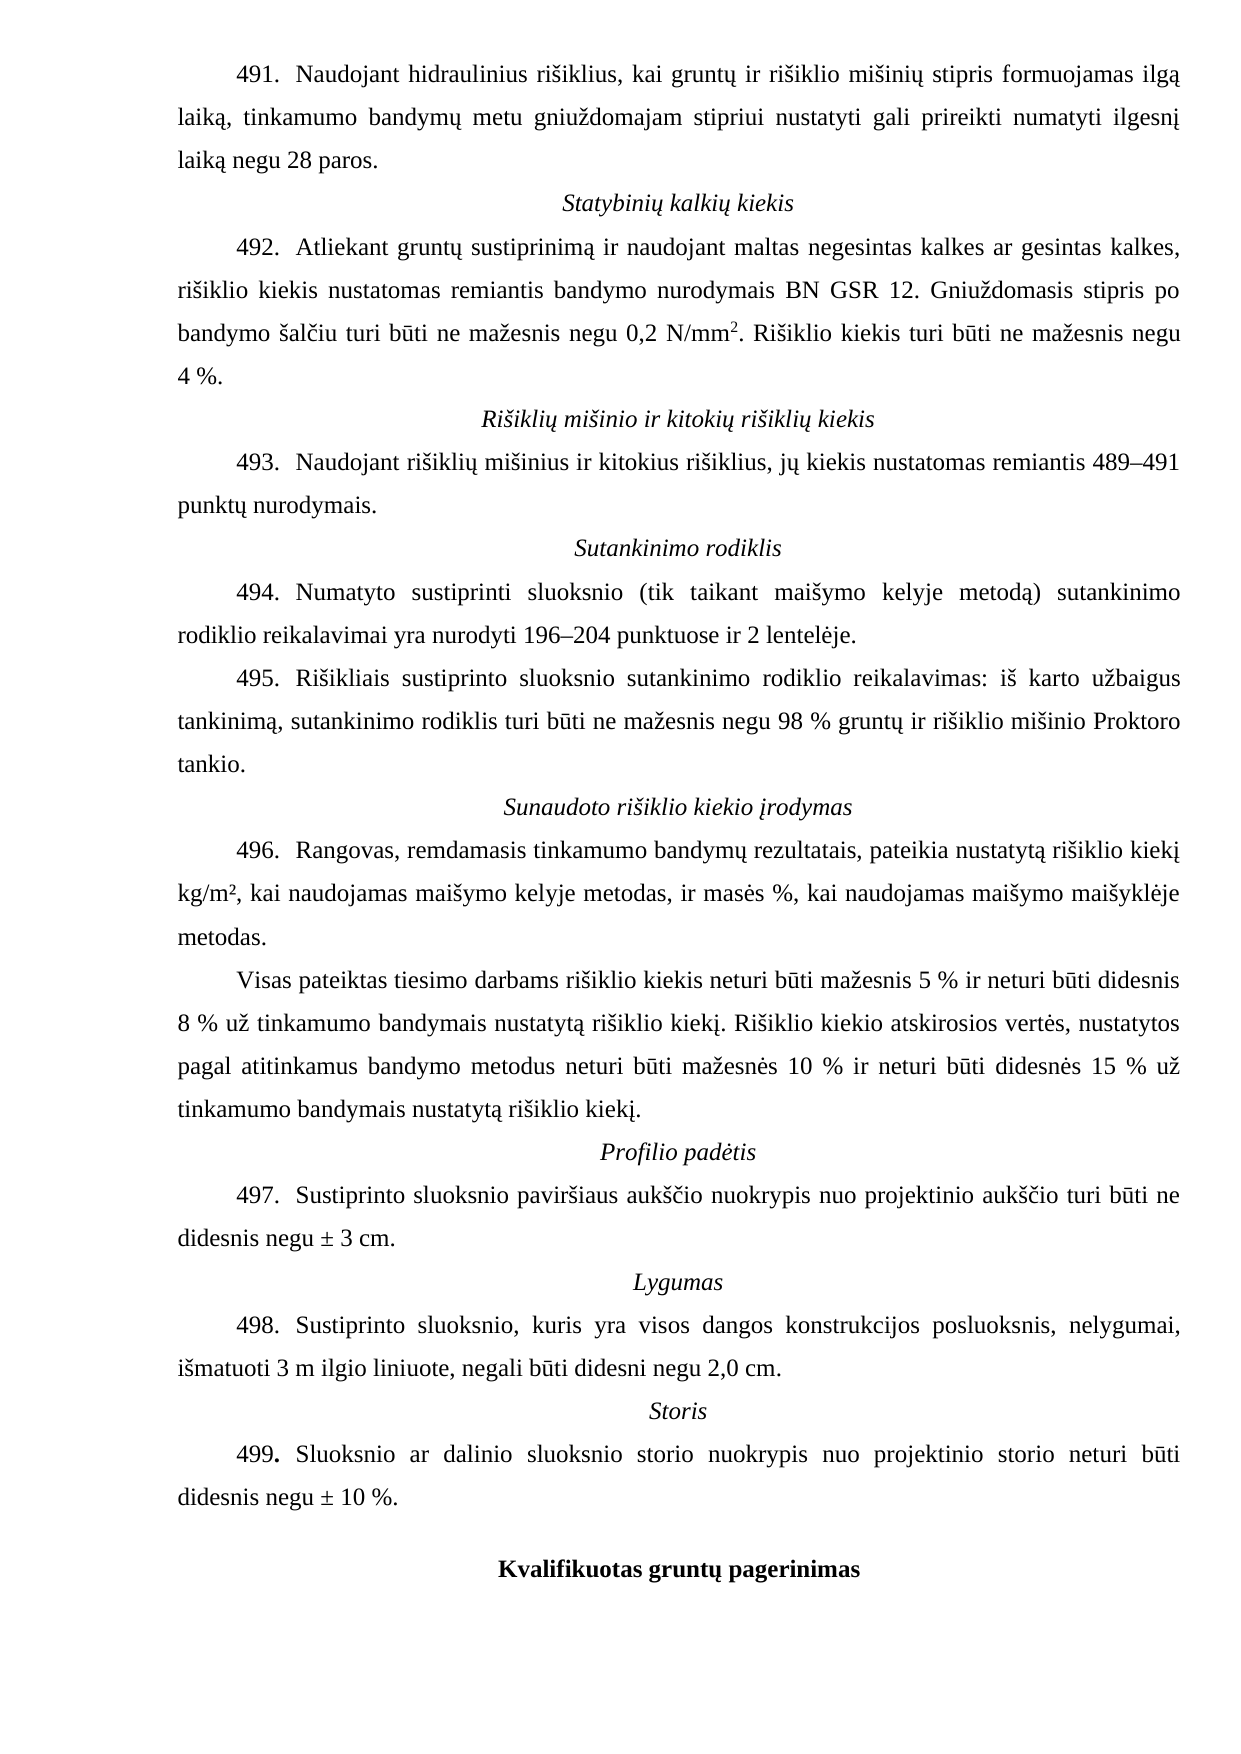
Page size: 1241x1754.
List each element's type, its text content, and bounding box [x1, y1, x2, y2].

text 493. Naudojant rišiklių mišinius ir kitokius rišiklius, jų kiekis nustatomas remiantis 489–491 punktų nurodymais. [177, 447, 1181, 519]
text Rišiklių mišinio ir kitokių rišiklių kiekis [177, 404, 1181, 433]
text Lygumas [177, 1267, 1181, 1295]
text 496. Rangovas, remdamasis tinkamumo bandymų rezultatais, pateikia nustatytą rišiklio kiekį kg/m², kai naudojamas maišymo kelyje metodas, ir masės %, kai naudojamas maišymo maišyklėje metodas. [177, 835, 1181, 950]
text Profilio padėtis [177, 1137, 1181, 1166]
text Sunaudoto rišiklio kiekio įrodymas [177, 792, 1181, 821]
text Statybinių kalkių kiekis [177, 188, 1181, 217]
text 494. Numatyto sustiprinti sluoksnio (tik taikant maišymo kelyje metodą) sutankinimo rodiklio reikalavimai yra nurodyti 196–204 punktuose ir 2 lentelėje. [177, 577, 1181, 648]
text 499. Sluoksnio ar dalinio sluoksnio storio nuokrypis nuo projektinio storio neturi būti didesnis negu ± 10 %. [177, 1439, 1181, 1511]
text Visas pateiktas tiesimo darbams rišiklio kiekis neturi būti mažesnis 5 % ir neturi būti didesnis 8 % už tinkamumo bandymais nustatytą rišiklio kiekį. Rišiklio kiekio atskirosios vertės, nustatytos pagal atitinkamus bandymo metodus neturi būti mažesnės 10 % ir neturi būti didesnės 15 % už tinkamumo bandymais nustatytą rišiklio kiekį. [177, 965, 1181, 1123]
text 491. Naudojant hidraulinius rišiklius, kai gruntų ir rišiklio mišinių stipris formuojamas ilgą laiką, tinkamumo bandymų metu gniuždomajam stipriui nustatyti gali prireikti numatyti ilgesnį laiką negu 28 paros. [177, 59, 1181, 174]
text 497. Sustiprinto sluoksnio paviršiaus aukščio nuokrypis nuo projektinio aukščio turi būti ne didesnis negu ± 3 cm. [177, 1180, 1181, 1252]
text 498. Sustiprinto sluoksnio, kuris yra visos dangos konstrukcijos posluoksnis, nelygumai, išmatuoti 3 m ilgio liniuote, negali būti didesni negu 2,0 cm. [177, 1310, 1181, 1382]
text 495. Rišikliais sustiprinto sluoksnio sutankinimo rodiklio reikalavimas: iš karto užbaigus tankinimą, sutankinimo rodiklis turi būti ne mažesnis negu 98 % gruntų ir rišiklio mišinio Proktoro tankio. [177, 663, 1181, 778]
text Kvalifikuotas gruntų pagerinimas [177, 1554, 1181, 1583]
text Storis [177, 1396, 1181, 1425]
text 492. Atliekant gruntų sustiprinimą ir naudojant maltas negesintas kalkes ar gesintas kalkes, rišiklio kiekis nustatomas remiantis bandymo nurodymais BN GSR 12. Gniuždomasis stipris po bandymo šalčiu turi būti ne mažesnis negu 0,2 N/mm2. Rišiklio kiekis turi būti ne mažesnis negu 4 %. [177, 232, 1181, 390]
text Sutankinimo rodiklis [177, 533, 1181, 562]
